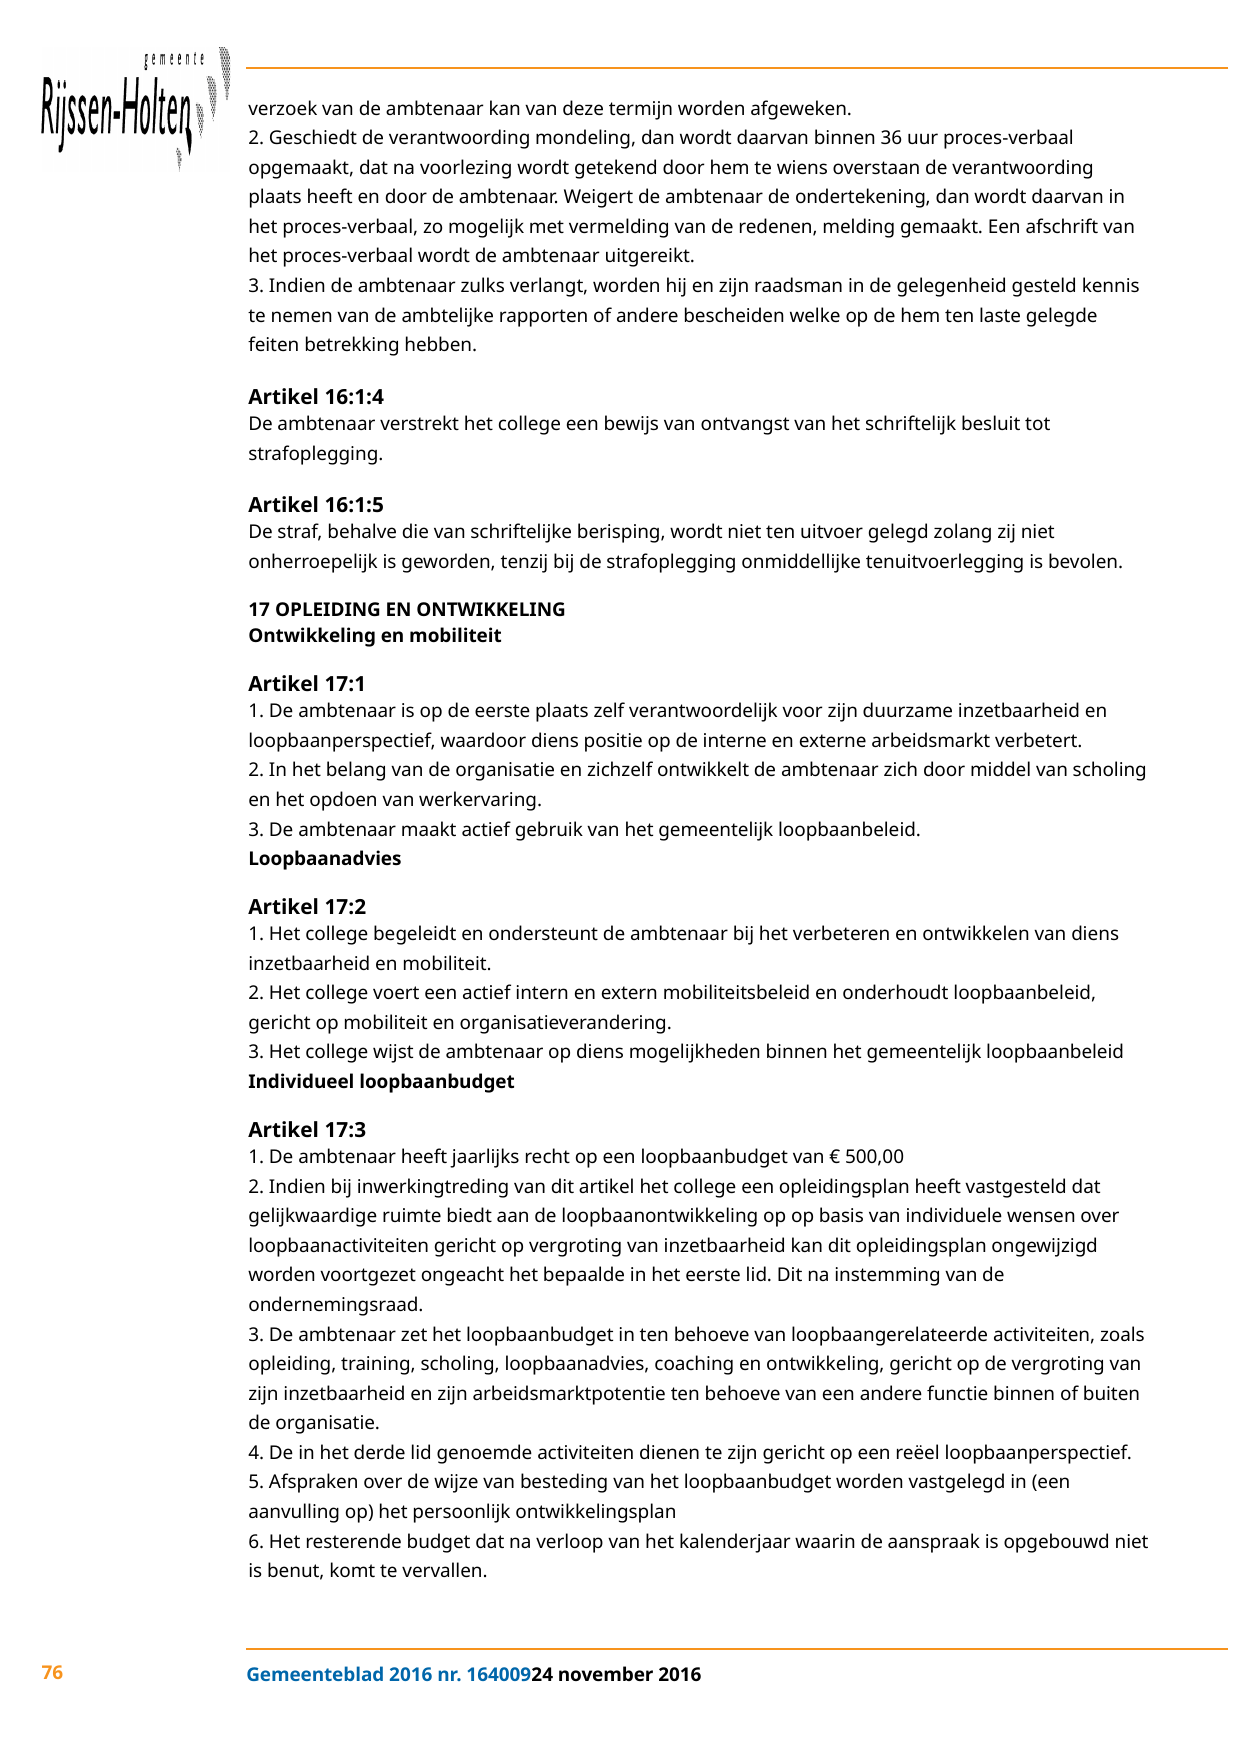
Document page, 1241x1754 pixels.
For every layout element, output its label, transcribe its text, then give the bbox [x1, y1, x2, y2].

text 3. Indien de ambtenaar zulks verlangt, worden hij en zijn raadsman in de gelegenheid gesteld kennis te nemen van de ambtelijke rapporten of andere bescheiden welke op de hem ten laste gelegde feiten betrekking hebben. [248, 272, 1152, 357]
text De straf, behalve die van schriftelijke berisping, wordt niet ten uitvoer gelegd zolang zij niet onherroepelijk is geworden, tenzij bij de strafoplegging onmiddellijke tenuitvoerlegging is bevolen. [248, 519, 1152, 574]
text Artikel 16:1:4 [248, 382, 1152, 410]
picture [41, 47, 231, 172]
text 1. Het college begeleidt en ondersteunt de ambtenaar bij het verbeteren en ontwikkelen van diens inzetbaarheid en mobiliteit. [248, 920, 1152, 976]
text 1. De ambtenaar heeft jaarlijks recht op een loopbaanbudget van € 500,00 [248, 1143, 1152, 1169]
text Artikel 17:1 [248, 669, 1152, 697]
text 5. Afspraken over de wijze van besteding van het loopbaanbudget worden vastgelegd in (een aanvulling op) het persoonlijk ontwikkelingsplan [248, 1469, 1152, 1524]
text 6. Het resterende budget dat na verloop van het kalenderjaar waarin de aanspraak is opgebouwd niet is benut, komt te vervallen. [248, 1528, 1152, 1583]
text verzoek van de ambtenaar kan van deze termijn worden afgeweken. [248, 95, 1152, 121]
text Loopbaanadvies [248, 845, 1152, 871]
text 17 OPLEIDING EN ONTWIKKELING [248, 594, 1152, 622]
text Ontwikkeling en mobiliteit [248, 622, 1152, 648]
text 2. In het belang van de organisatie en zichzelf ontwikkelt de ambtenaar zich door middel van scholing en het opdoen van werkervaring. [248, 757, 1152, 812]
text 3. Het college wijst de ambtenaar op diens mogelijkheden binnen het gemeentelijk loopbaanbeleid [248, 1039, 1152, 1064]
text 3. De ambtenaar maakt actief gebruik van het gemeentelijk loopbaanbeleid. [248, 816, 1152, 841]
text 2. Indien bij inwerkingtreding van dit artikel het college een opleidingsplan heeft vastgesteld dat gelijkwaardige ruimte biedt aan de loopbaanontwikkeling op op basis van individuele wensen over loopbaanactiviteiten gericht op vergroting van inzetbaarheid kan dit opleidingsplan ongewijzigd worden voortgezet ongeacht het bepaalde in het eerste lid. Dit na instemming van de ondernemingsraad. [248, 1173, 1152, 1317]
text 2. Het college voert een actief intern en extern mobiliteitsbeleid en onderhoudt loopbaanbeleid, gericht op mobiliteit en organisatieverandering. [248, 979, 1152, 1035]
text 4. De in het derde lid genoemde activiteiten dienen te zijn gericht op een reëel loopbaanperspectief. [248, 1439, 1152, 1465]
text Artikel 16:1:5 [248, 490, 1152, 519]
text Artikel 17:3 [248, 1115, 1152, 1143]
text 3. De ambtenaar zet het loopbaanbudget in ten behoeve van loopbaangerelateerde activiteiten, zoals opleiding, training, scholing, loopbaanadvies, coaching en ontwikkeling, gericht op de vergroting van zijn inzetbaarheid en zijn arbeidsmarktpotentie ten behoeve van een andere functie binnen of buiten de organisatie. [248, 1321, 1152, 1435]
text Artikel 17:2 [248, 892, 1152, 920]
text De ambtenaar verstrekt het college een bewijs van ontvangst van het schriftelijk besluit tot strafoplegging. [248, 410, 1152, 466]
text Individueel loopbaanbudget [248, 1068, 1152, 1094]
text 1. De ambtenaar is op de eerste plaats zelf verantwoordelijk voor zijn duurzame inzetbaarheid en loopbaanperspectief, waardoor diens positie op de interne en externe arbeidsmarkt verbetert. [248, 697, 1152, 753]
text 2. Geschiedt de verantwoording mondeling, dan wordt daarvan binnen 36 uur proces-verbaal opgemaakt, dat na voorlezing wordt getekend door hem te wiens overstaan de verantwoording plaats heeft en door de ambtenaar. Weigert de ambtenaar de ondertekening, dan wordt daarvan in het proces-verbaal, zo mogelijk met vermelding van de redenen, melding gemaakt. Een afschrift van het proces-verbaal wordt de ambtenaar uitgereikt. [248, 124, 1152, 268]
